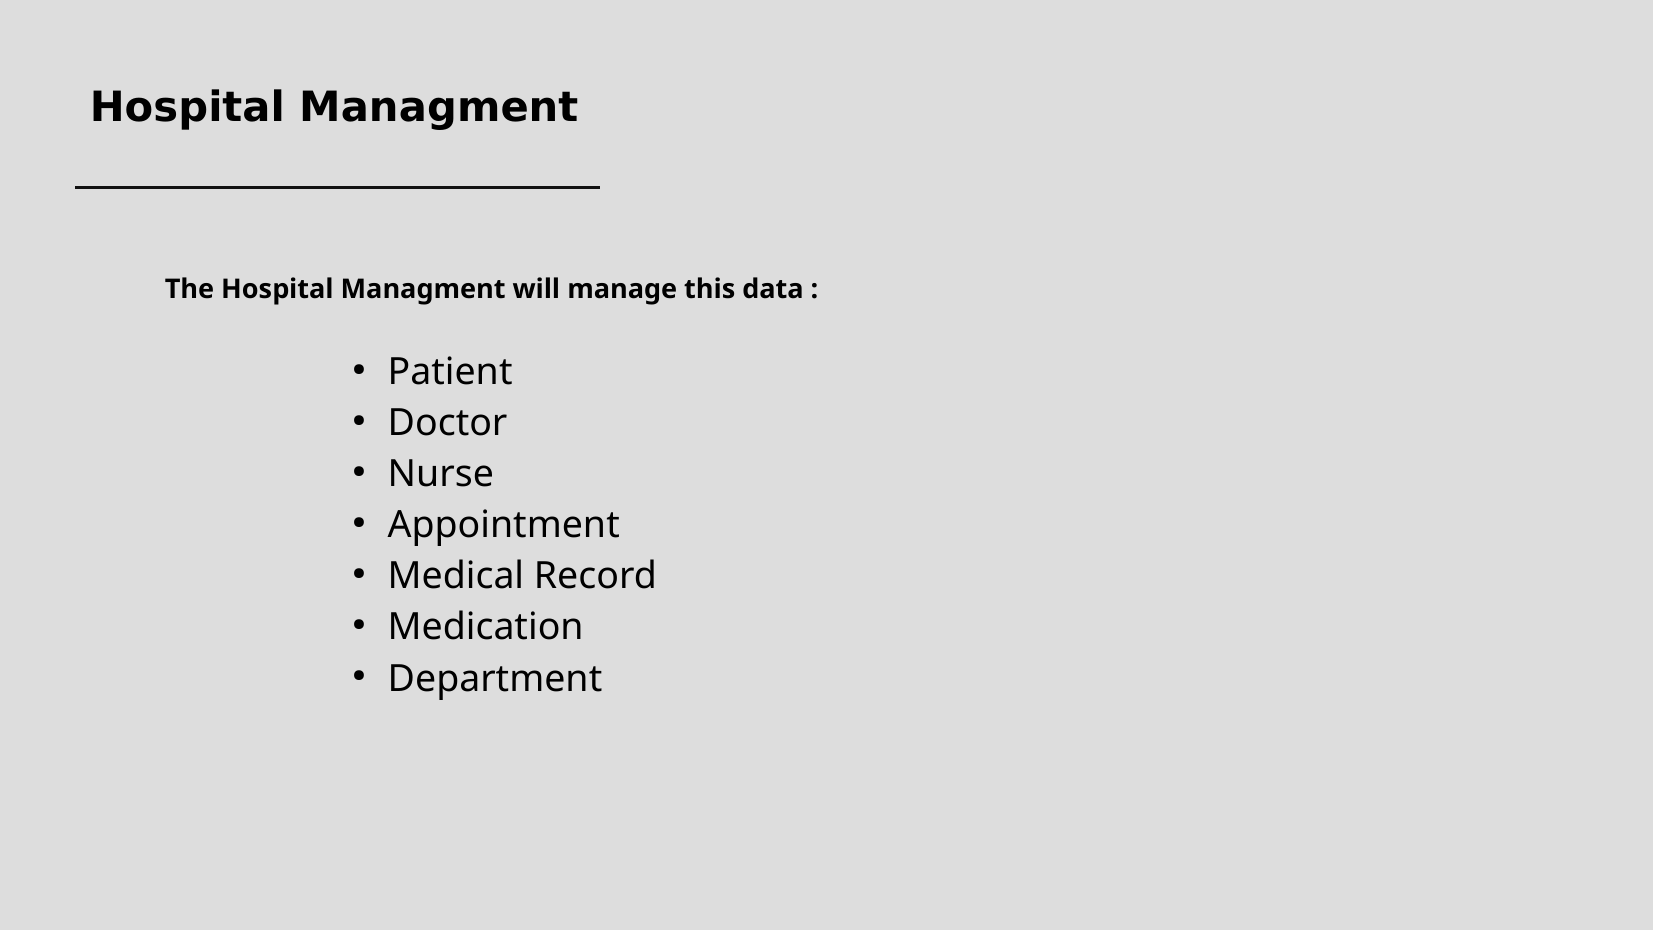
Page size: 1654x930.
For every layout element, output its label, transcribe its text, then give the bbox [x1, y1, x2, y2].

text_box The Hospital Managment will manage this data : [150, 262, 938, 348]
text_box Hospital Managment [75, 75, 863, 161]
text_box Patient Doctor Nurse Appointment Medical Record Medication Department [337, 337, 1088, 738]
